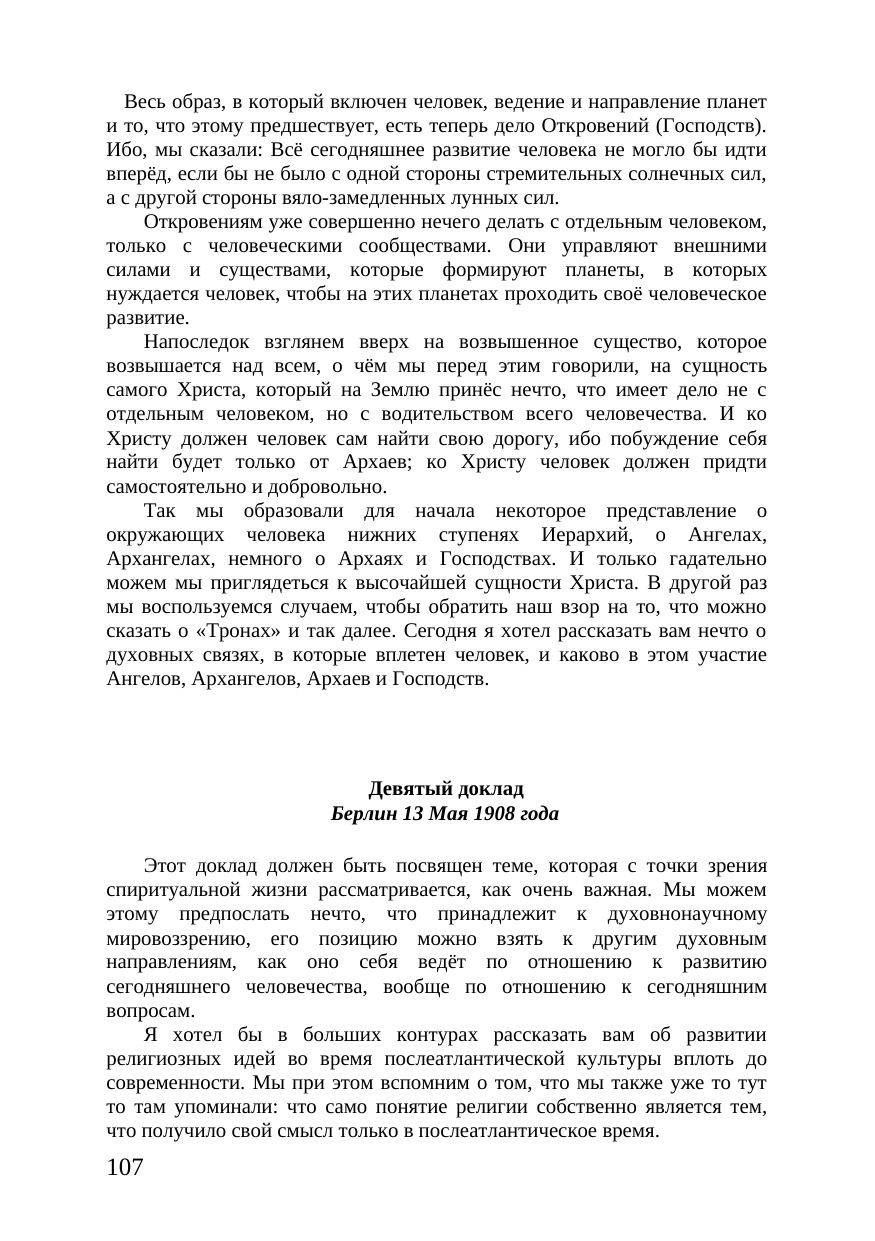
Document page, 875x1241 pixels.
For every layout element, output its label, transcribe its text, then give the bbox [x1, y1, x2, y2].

text Откровениям уже совершенно нечего делать с отдельным человеком, только с человеческими сообществами. Они управляют внешними силами и существами, которые формируют планеты, в которых нуждается человек, чтобы на этих планетах проходить своё человеческое развитие. [106, 209, 768, 329]
text Весь образ, в который включен человек, ведение и направление планет и то, что этому предшествует, есть теперь дело Откровений (Господств). Ибо, мы сказали: Всё сегодняшнее развитие человека не могло бы идти вперёд, если бы не было с одной стороны стремительных солнечных сил, а с другой стороны вяло-замедленных лунных сил. [106, 88, 768, 209]
text Я хотел бы в больших контурах рассказать вам об развитии религиозных идей во время послеатлантической культуры вплоть до современности. Мы при этом вспомним о том, что мы также уже то тут то там упоминали: что само понятие религии собственно является тем, что получило свой смысл только в послеатлантическое время. [106, 1022, 768, 1142]
text Этот доклад должен быть посвящен теме, которая с точки зрения спиритуальной жизни рассматривается, как очень важная. Мы можем этому предпослать нечто, что принадлежит к духовнонаучному мировоззрению, его позицию можно взять к другим духовным направлениям, как оно себя ведёт по отношению к развитию сегодняшнего человечества, вообще по отношению к сегодняшним вопросам. [106, 853, 768, 1022]
text Девятый доклад [106, 776, 768, 800]
text Так мы образовали для начала некоторое представление о окружающих человека нижних ступенях Иерархий, о Ангелах, Архангелах, немного о Архаях и Господствах. И только гадательно можем мы приглядеться к высочайшей сущности Христа. В другой раз мы воспользуемся случаем, чтобы обратить наш взор на то, что можно сказать о «Тронах» и так далее. Сегодня я хотел рассказать вам нечто о духовных связях, в которые вплетен человек, и каково в этом участие Ангелов, Архангелов, Архаев и Господств. [106, 498, 768, 690]
text Берлин 13 Мая 1908 года [106, 800, 768, 824]
text Напоследок взглянем вверх на возвышенное существо, которое возвышается над всем, о чём мы перед этим говорили, на сущность самого Христа, который на Землю принёс нечто, что имеет дело не с отдельным человеком, но с водительством всего человечества. И ко Христу должен человек сам найти свою дорогу, ибо побуждение себя найти будет только от Архаев; ко Христу человек должен придти самостоятельно и добровольно. [106, 329, 768, 498]
